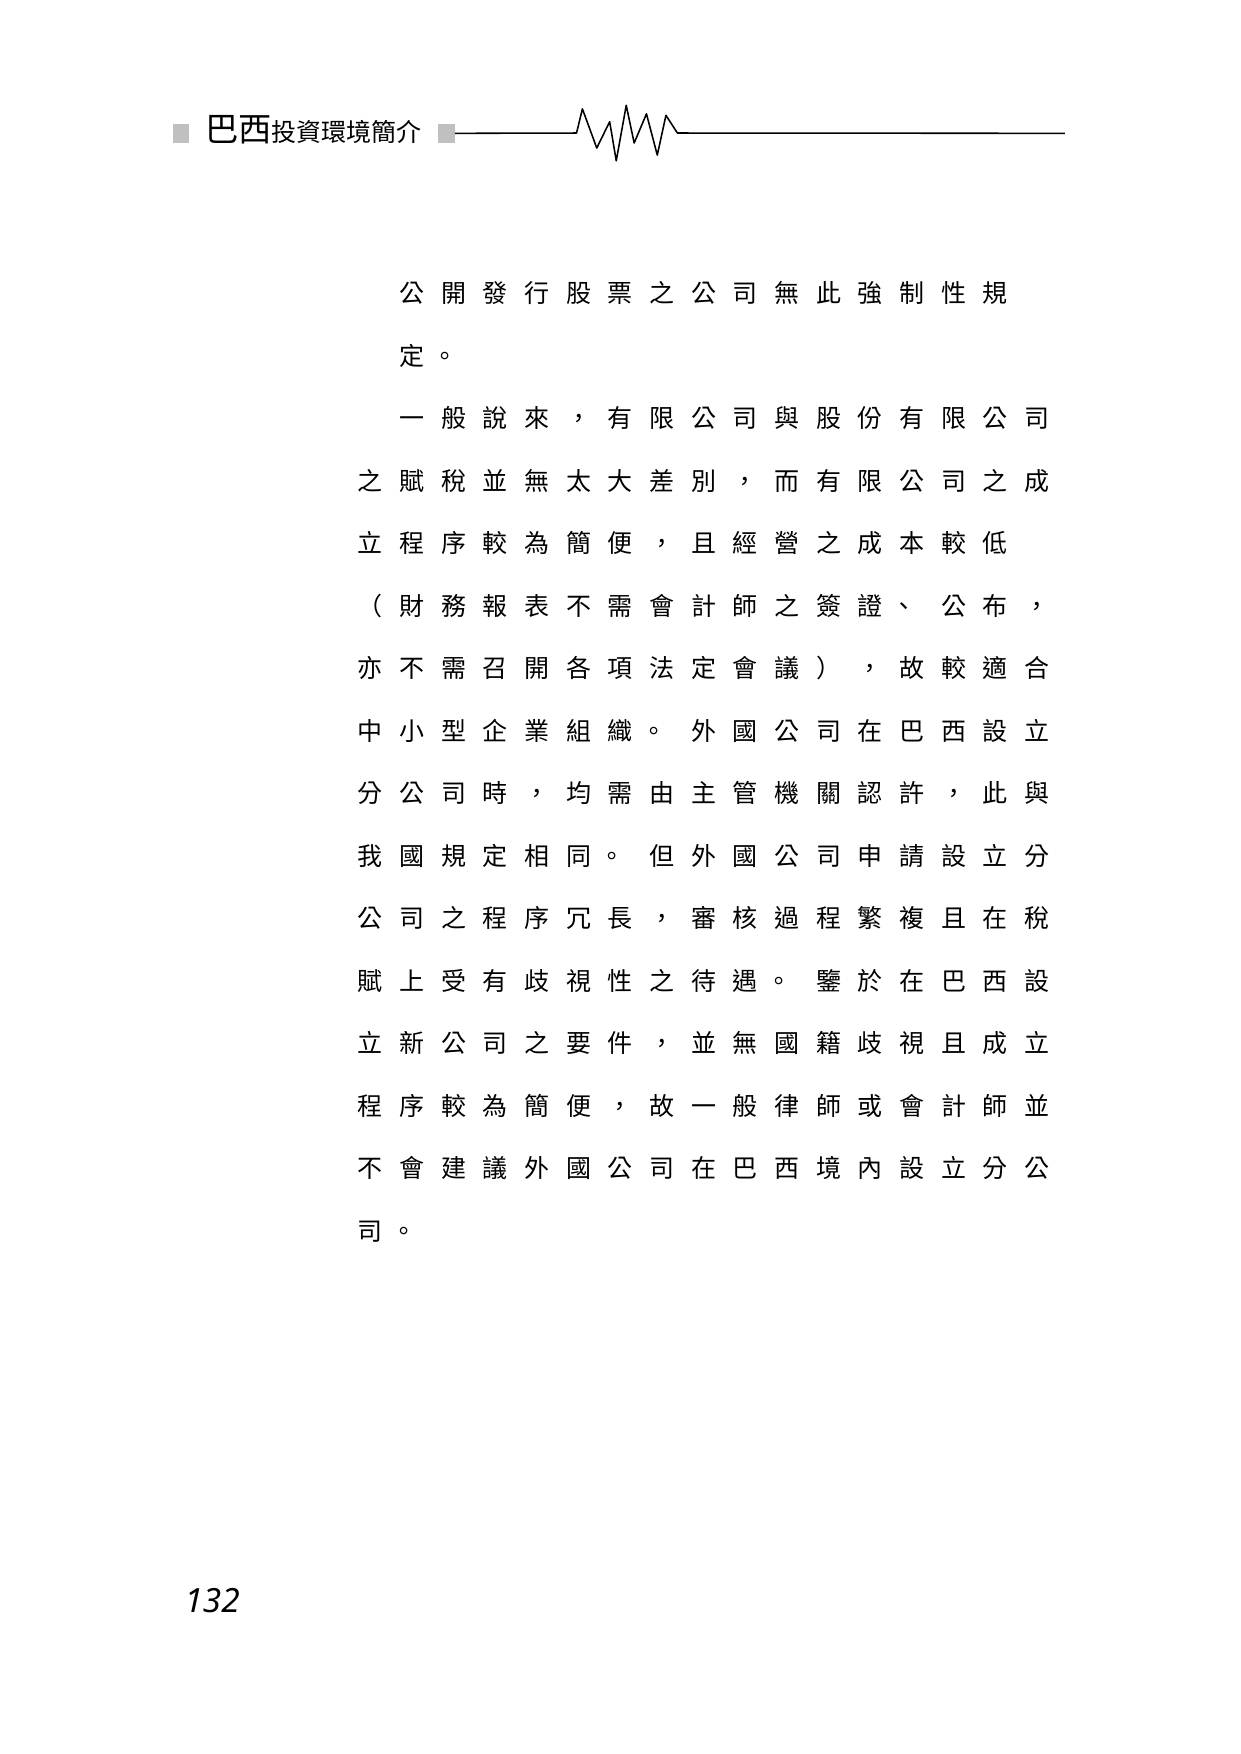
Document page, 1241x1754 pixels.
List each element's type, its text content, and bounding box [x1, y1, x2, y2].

text 公開發行股票之公司無此強制性規定。 [306, 250, 1058, 375]
text 一般說來，有限公司與股份有限公司之賦稅並無太大差別，而有限公司之成立程序較為簡便，且經營之成本較低（財務報表不需會計師之簽證、公布，亦不需召開各項法定會議），故較適合中小型企業組織。外國公司在巴西設立分公司時，均需由主管機關認許，此與我國規定相同。但外國公司申請設立分公司之程序冗長，審核過程繁複且在稅賦上受有歧視性之待遇。鑒於在巴西設立新公司之要件，並無國籍歧視且成立程序較為簡便，故一般律師或會計師並不會建議外國公司在巴西境內設立分公司。 [330, 375, 1058, 1250]
